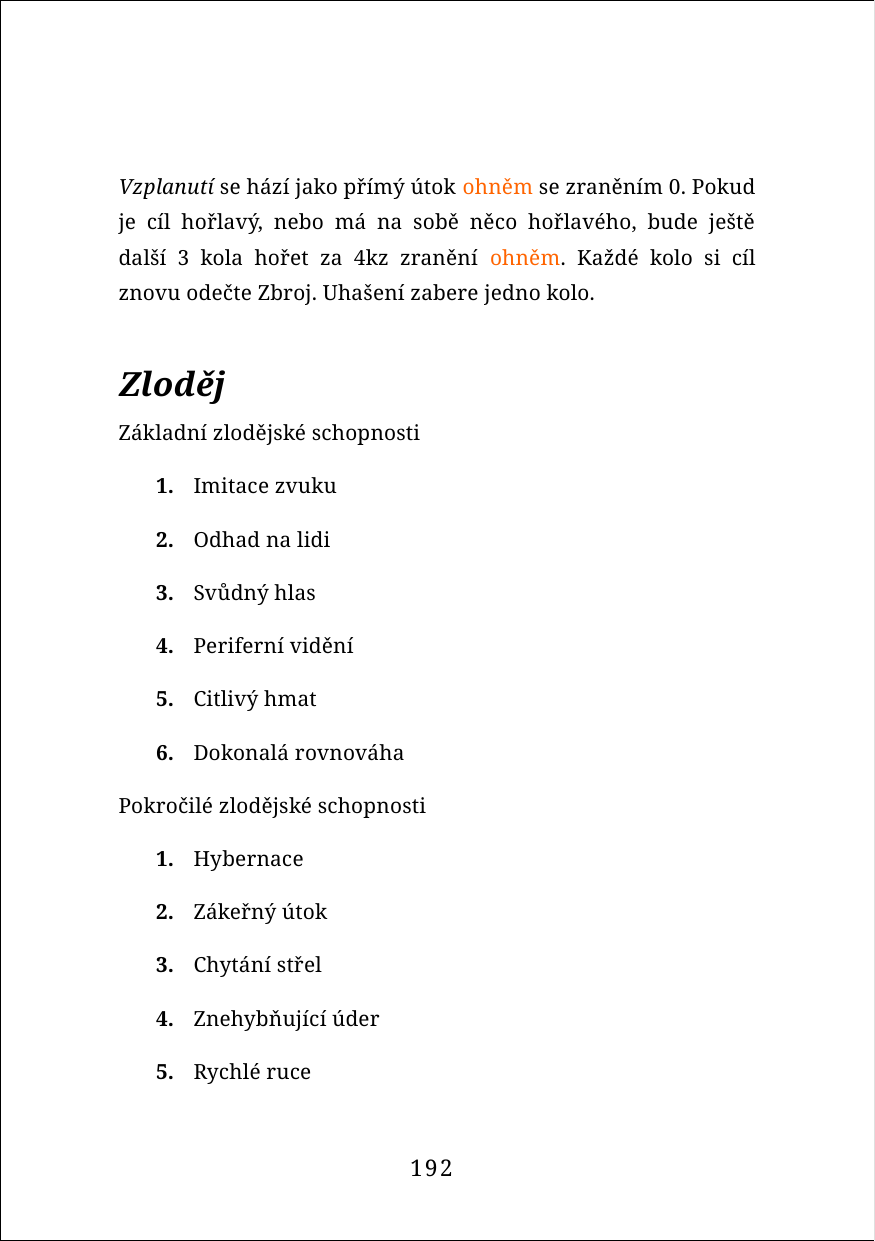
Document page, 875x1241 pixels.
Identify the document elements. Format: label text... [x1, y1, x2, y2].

list Hybernace [156, 844, 756, 873]
list Citlivý hmat [156, 684, 756, 713]
list Dokonalá rovnováha [156, 738, 756, 766]
list Odhad na lidi [156, 525, 756, 553]
subtitle Zloděj [118, 361, 756, 407]
list Rychlé ruce [156, 1057, 756, 1086]
list Svůdný hlas [156, 578, 756, 606]
list Periferní vidění [156, 631, 756, 660]
list Imitace zvuku [156, 472, 756, 500]
text Základní zlodějské schopnosti [118, 418, 756, 447]
list Chytání střel [156, 951, 756, 979]
list Znehybňující úder [156, 1004, 756, 1032]
list Zákeřný útok [156, 897, 756, 926]
text Vzplanutí se hází jako přímý útok ohněm se zraněním 0. Pokud je cíl hořlavý, nebo má na sobě něco hořlavého, bude ještě další 3 kola hořet za 4kz zranění ohněm. Každé kolo si cíl znovu odečte Zbroj. Uhašení zabere jedno kolo. [118, 172, 756, 307]
text Pokročilé zlodějské schopnosti [118, 791, 756, 819]
